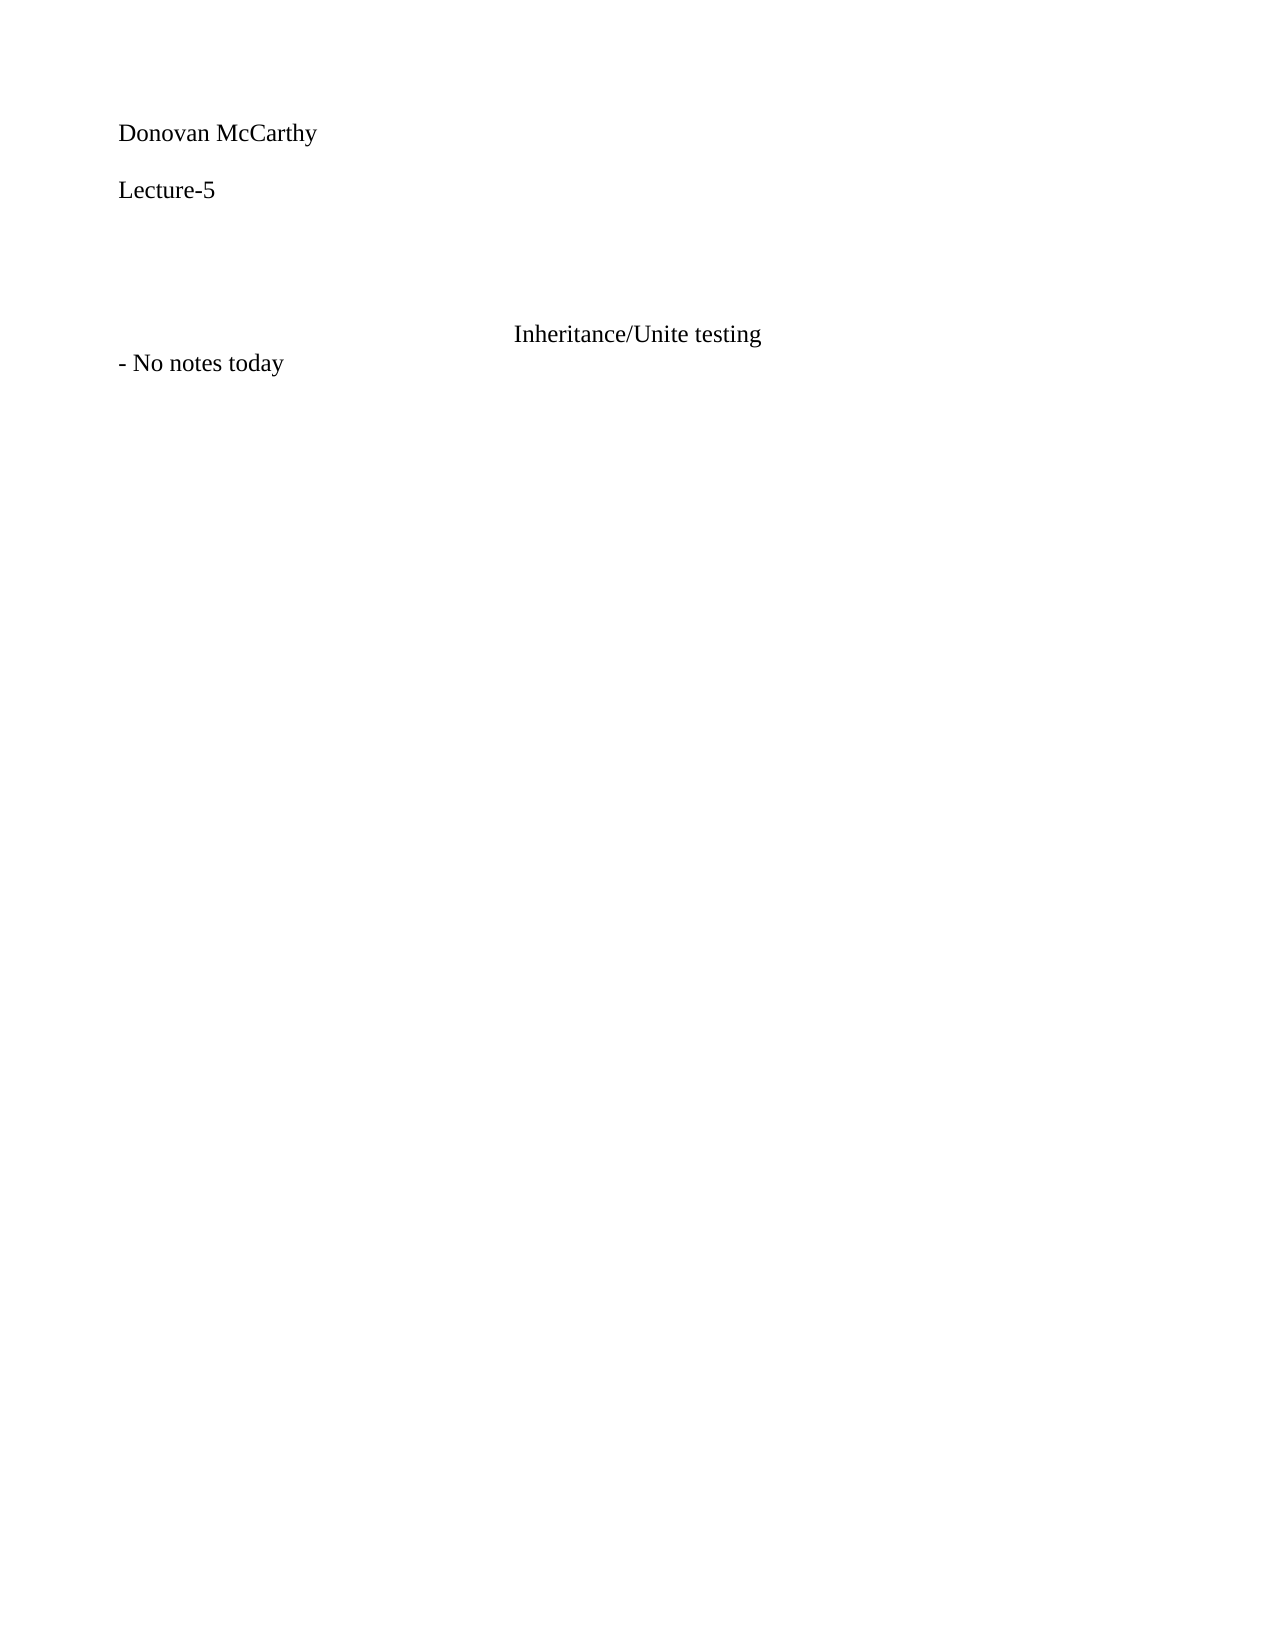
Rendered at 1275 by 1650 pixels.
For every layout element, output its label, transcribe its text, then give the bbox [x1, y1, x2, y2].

text Lecture-5 [118, 176, 1157, 204]
text Donovan McCarthy [118, 118, 1157, 147]
text - No notes today [118, 348, 1157, 377]
text Inheritance/Unite testing [118, 319, 1157, 348]
